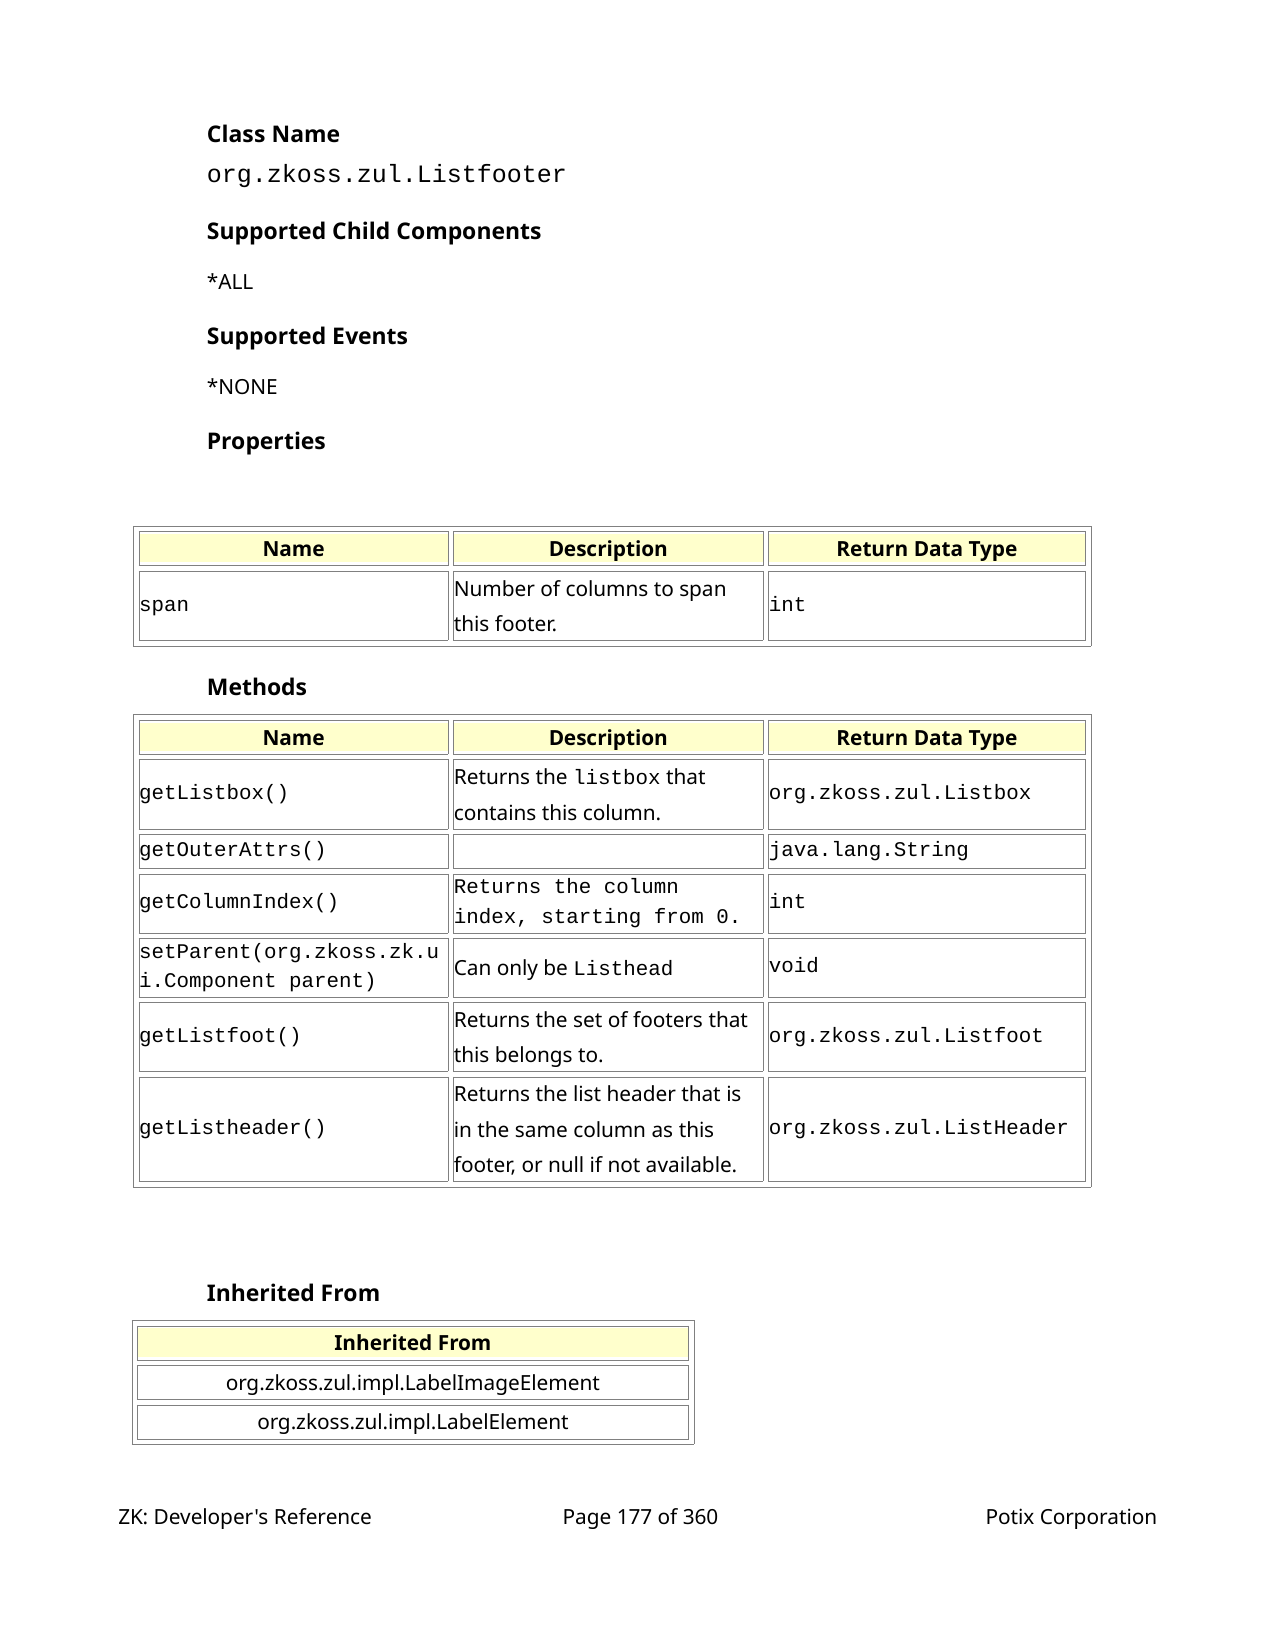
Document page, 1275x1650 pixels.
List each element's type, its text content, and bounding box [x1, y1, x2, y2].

table_cell span [136, 565, 451, 640]
table_cell org.zkoss.zul.Listfoot [766, 997, 1088, 1071]
table_cell Can only be Listhead [451, 933, 766, 997]
subtitle Supported Child Components [207, 215, 1157, 246]
table_cell org.zkoss.zul.ListHeader [766, 1071, 1088, 1181]
table_cell getColumnIndex() [136, 868, 451, 932]
table_cell setParent(org.zkoss.zk.ui.Component parent) [136, 933, 451, 997]
table_cell java.lang.String [766, 829, 1088, 868]
table_cell getListbox() [136, 754, 451, 829]
table_cell Returns the set of footers that this belongs to. [451, 997, 766, 1071]
table_header Return Data Type [766, 715, 1088, 754]
table_cell getListheader() [136, 1071, 451, 1181]
subtitle Inherited From [207, 1276, 1157, 1308]
table_cell Returns the listbox that contains this column. [451, 754, 766, 829]
table_cell Number of columns to span this footer. [451, 565, 766, 640]
table_cell Returns the column index, starting from 0. [451, 868, 766, 932]
subtitle Properties [207, 425, 1157, 456]
table_cell org.zkoss.zul.impl.LabelImageElement [134, 1360, 691, 1399]
table_header Description [451, 527, 766, 565]
text *NONE [207, 372, 1157, 400]
table_cell [454, 835, 763, 868]
table_cell getOuterAttrs() [136, 829, 451, 868]
table_cell int [766, 868, 1088, 932]
table_header Name [136, 715, 451, 754]
table_header Inherited From [134, 1321, 691, 1360]
text org.zkoss.zul.Listfooter [207, 162, 1157, 190]
subtitle Class Name [207, 118, 1157, 149]
table_cell org.zkoss.zul.Listbox [766, 754, 1088, 829]
table_cell Returns the list header that is in the same column as this footer, or null if not available. [451, 1071, 766, 1181]
table_header Return Data Type [766, 527, 1088, 565]
table_cell void [766, 933, 1088, 997]
table_cell int [766, 565, 1088, 640]
table_cell org.zkoss.zul.impl.LabelElement [134, 1399, 691, 1439]
text *ALL [207, 267, 1157, 295]
table_header Description [451, 715, 766, 754]
table_cell [451, 829, 766, 868]
subtitle Methods [207, 671, 1157, 702]
table_header Name [136, 527, 451, 565]
subtitle Supported Events [207, 320, 1157, 351]
table_cell getListfoot() [136, 997, 451, 1071]
